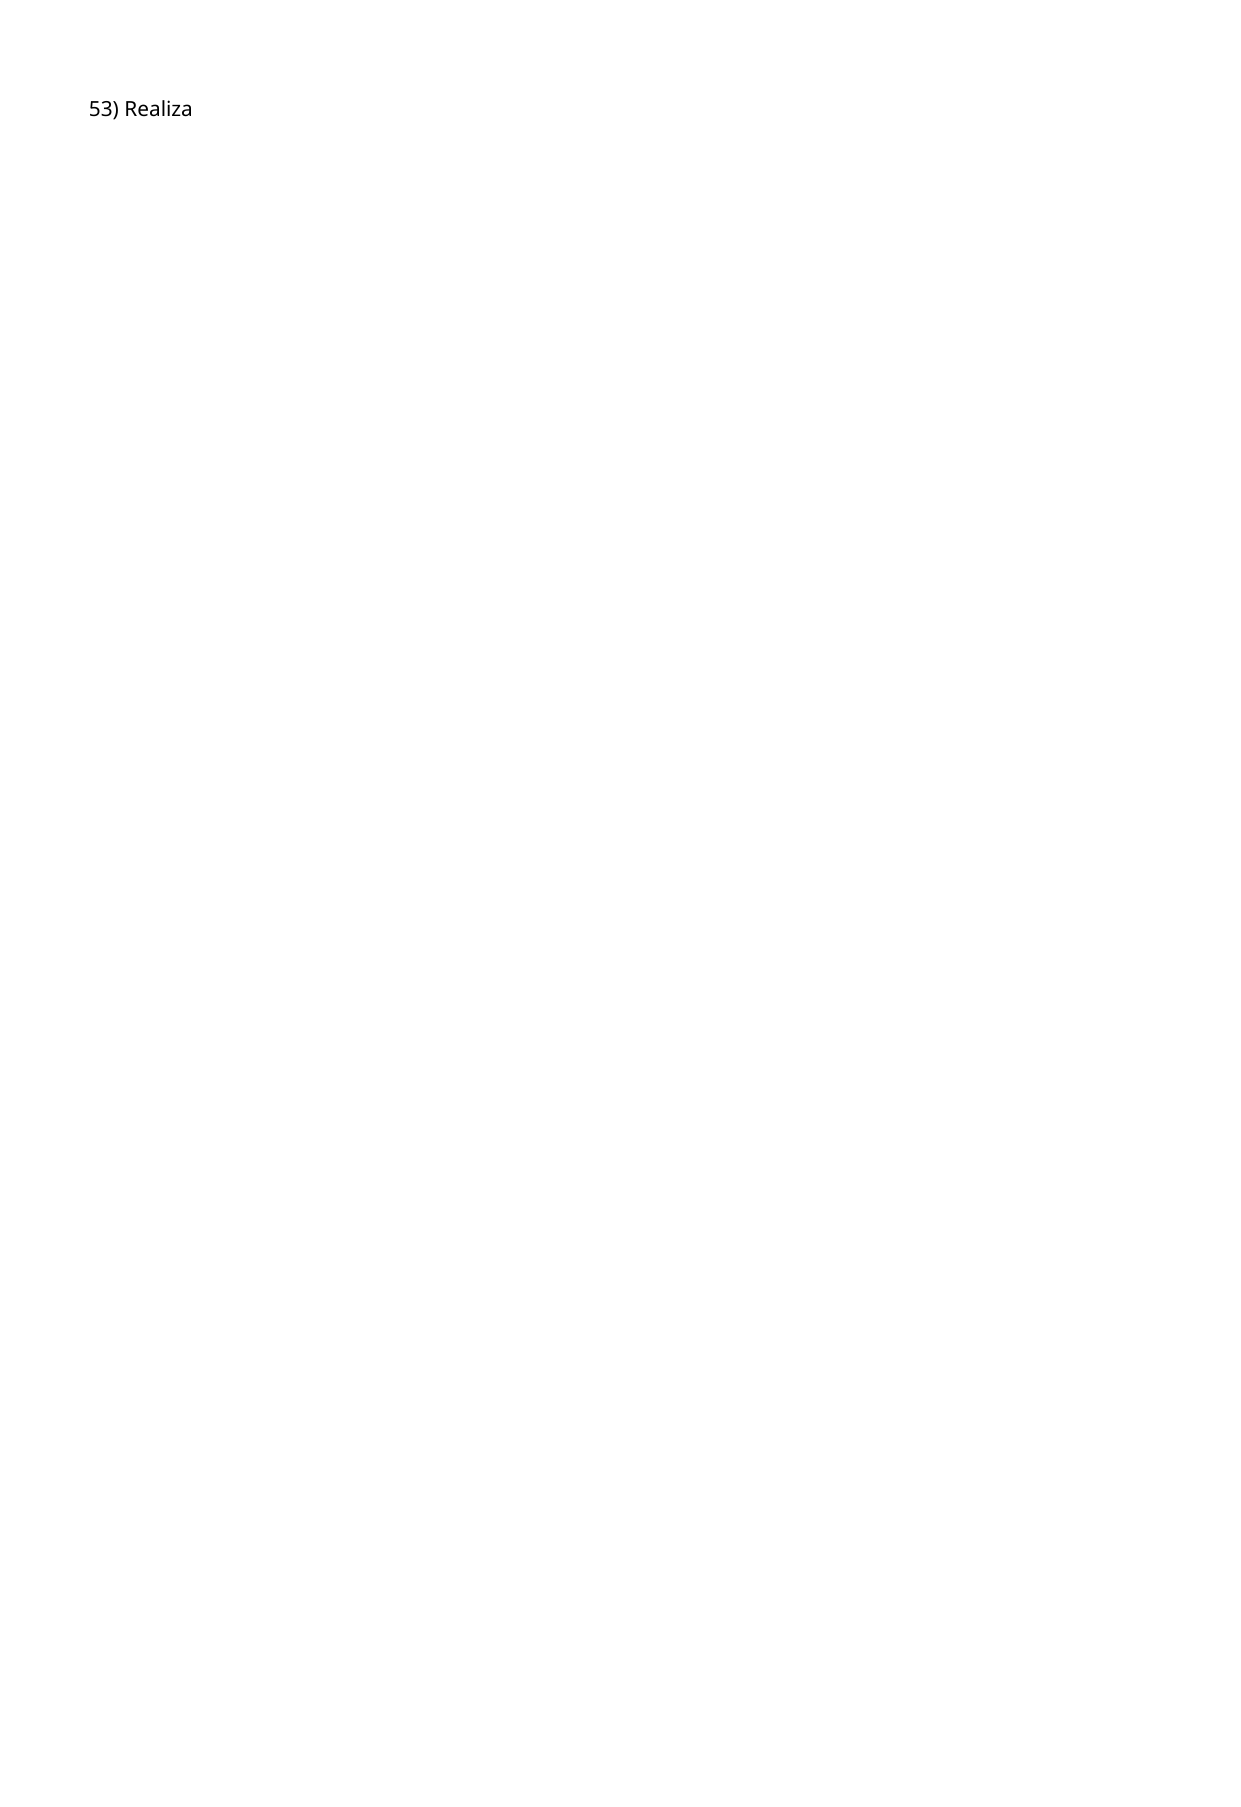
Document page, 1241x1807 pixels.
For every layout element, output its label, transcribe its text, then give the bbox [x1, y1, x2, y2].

text 53) Realiza [89, 94, 1158, 122]
